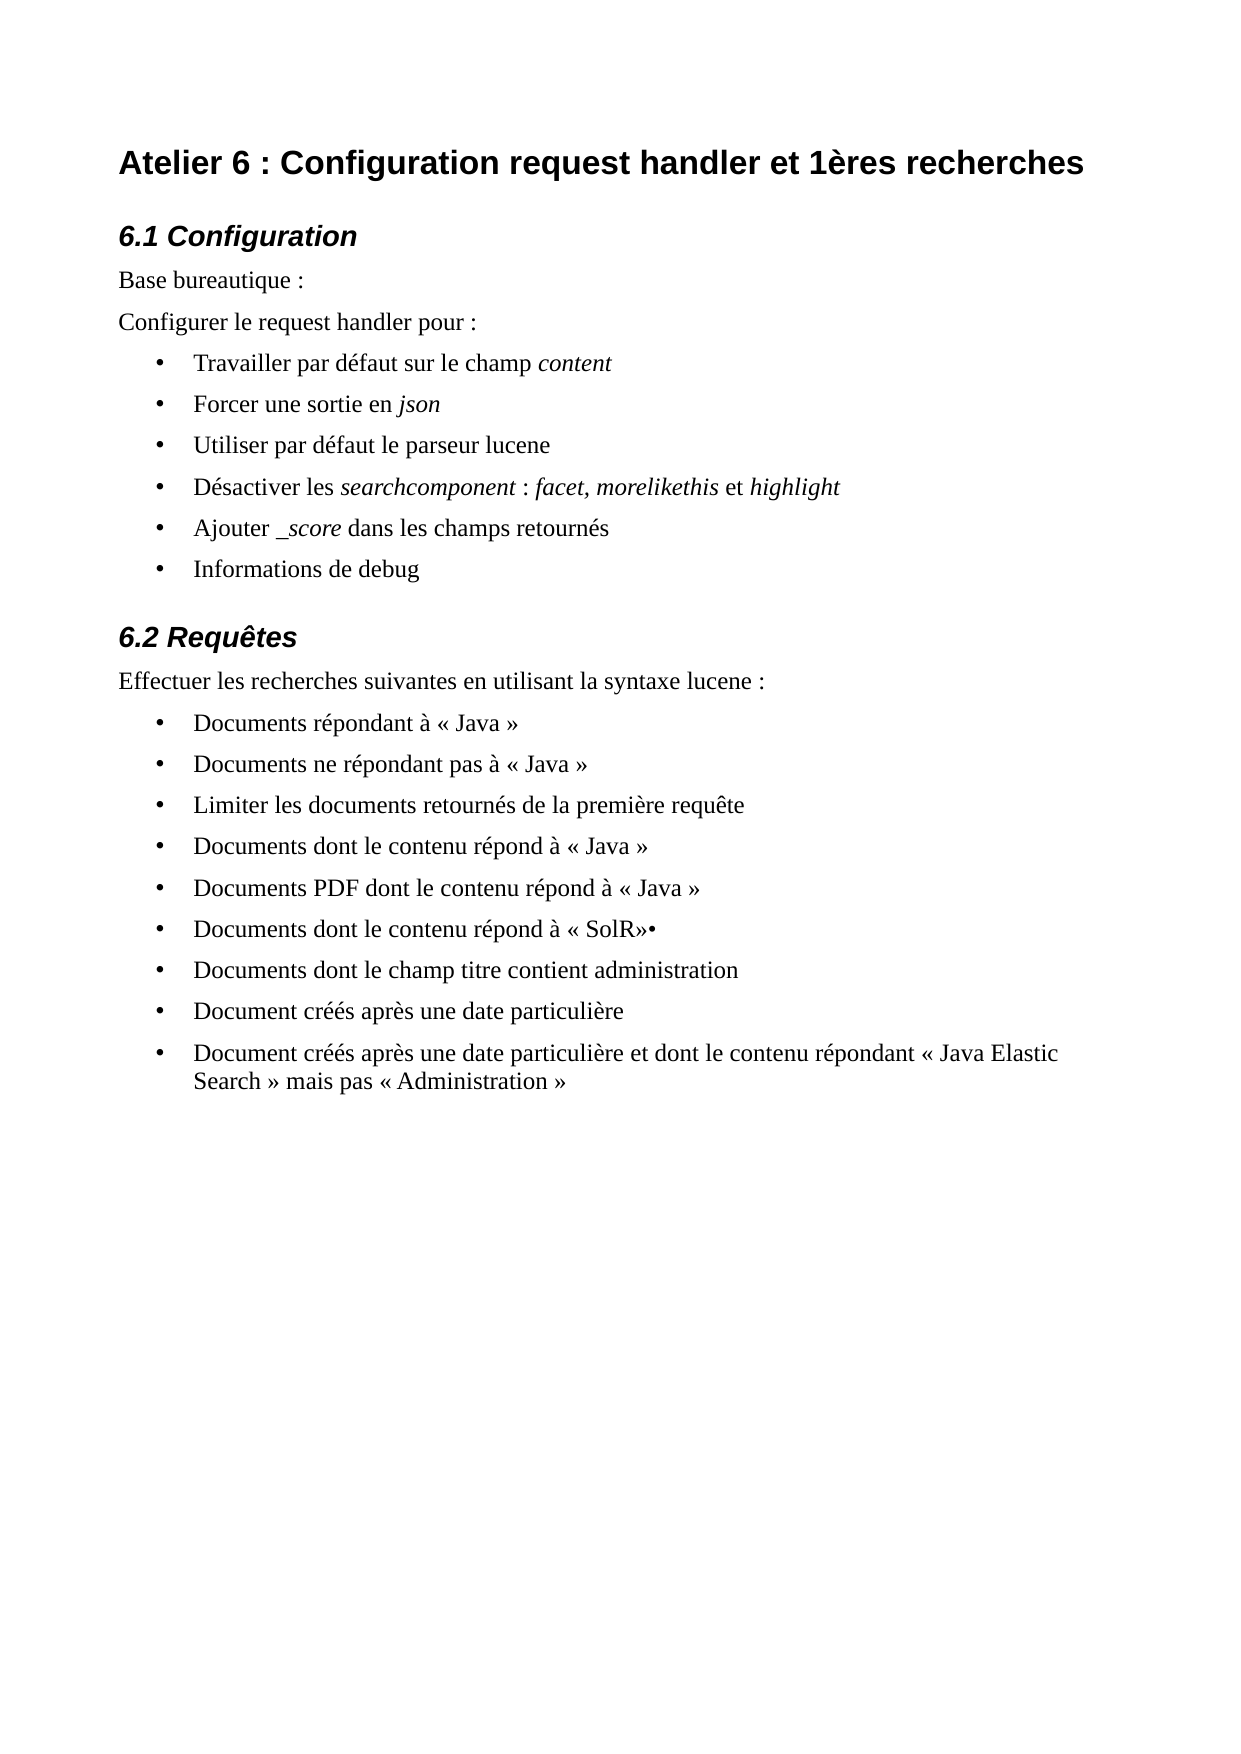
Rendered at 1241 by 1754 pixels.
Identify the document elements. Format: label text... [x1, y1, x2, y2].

list Documents répondant à « Java » [156, 708, 1122, 736]
list Travailler par défaut sur le champ content [156, 348, 1122, 377]
list Document créés après une date particulière [156, 996, 1122, 1025]
list Utiliser par défaut le parseur lucene [156, 430, 1122, 459]
subtitle 6.1 Configuration [118, 219, 1122, 253]
subtitle 6.2 Requêtes [118, 620, 1122, 654]
list Documents PDF dont le contenu répond à « Java » [156, 873, 1122, 901]
text Effectuer les recherches suivantes en utilisant la syntaxe lucene : [118, 666, 1122, 695]
text Configurer le request handler pour : [118, 307, 1122, 335]
list Documents dont le contenu répond à « SolR»• [156, 914, 1122, 943]
text Base bureautique : [118, 265, 1122, 294]
list Forcer une sortie en json [156, 389, 1122, 418]
list Informations de debug [156, 554, 1122, 583]
list Document créés après une date particulière et dont le contenu répondant « Java Elastic Search » mais pas « Administration » [156, 1038, 1122, 1095]
subtitle Atelier 6 : Configuration request handler et 1ères recherches [118, 143, 1122, 182]
list Documents dont le contenu répond à « Java » [156, 831, 1122, 860]
list Désactiver les searchcomponent : facet, morelikethis et highlight [156, 472, 1122, 500]
list Ajouter _score dans les champs retournés [156, 513, 1122, 542]
list Documents dont le champ titre contient administration [156, 955, 1122, 984]
list Limiter les documents retournés de la première requête [156, 790, 1122, 819]
list Documents ne répondant pas à « Java » [156, 749, 1122, 778]
